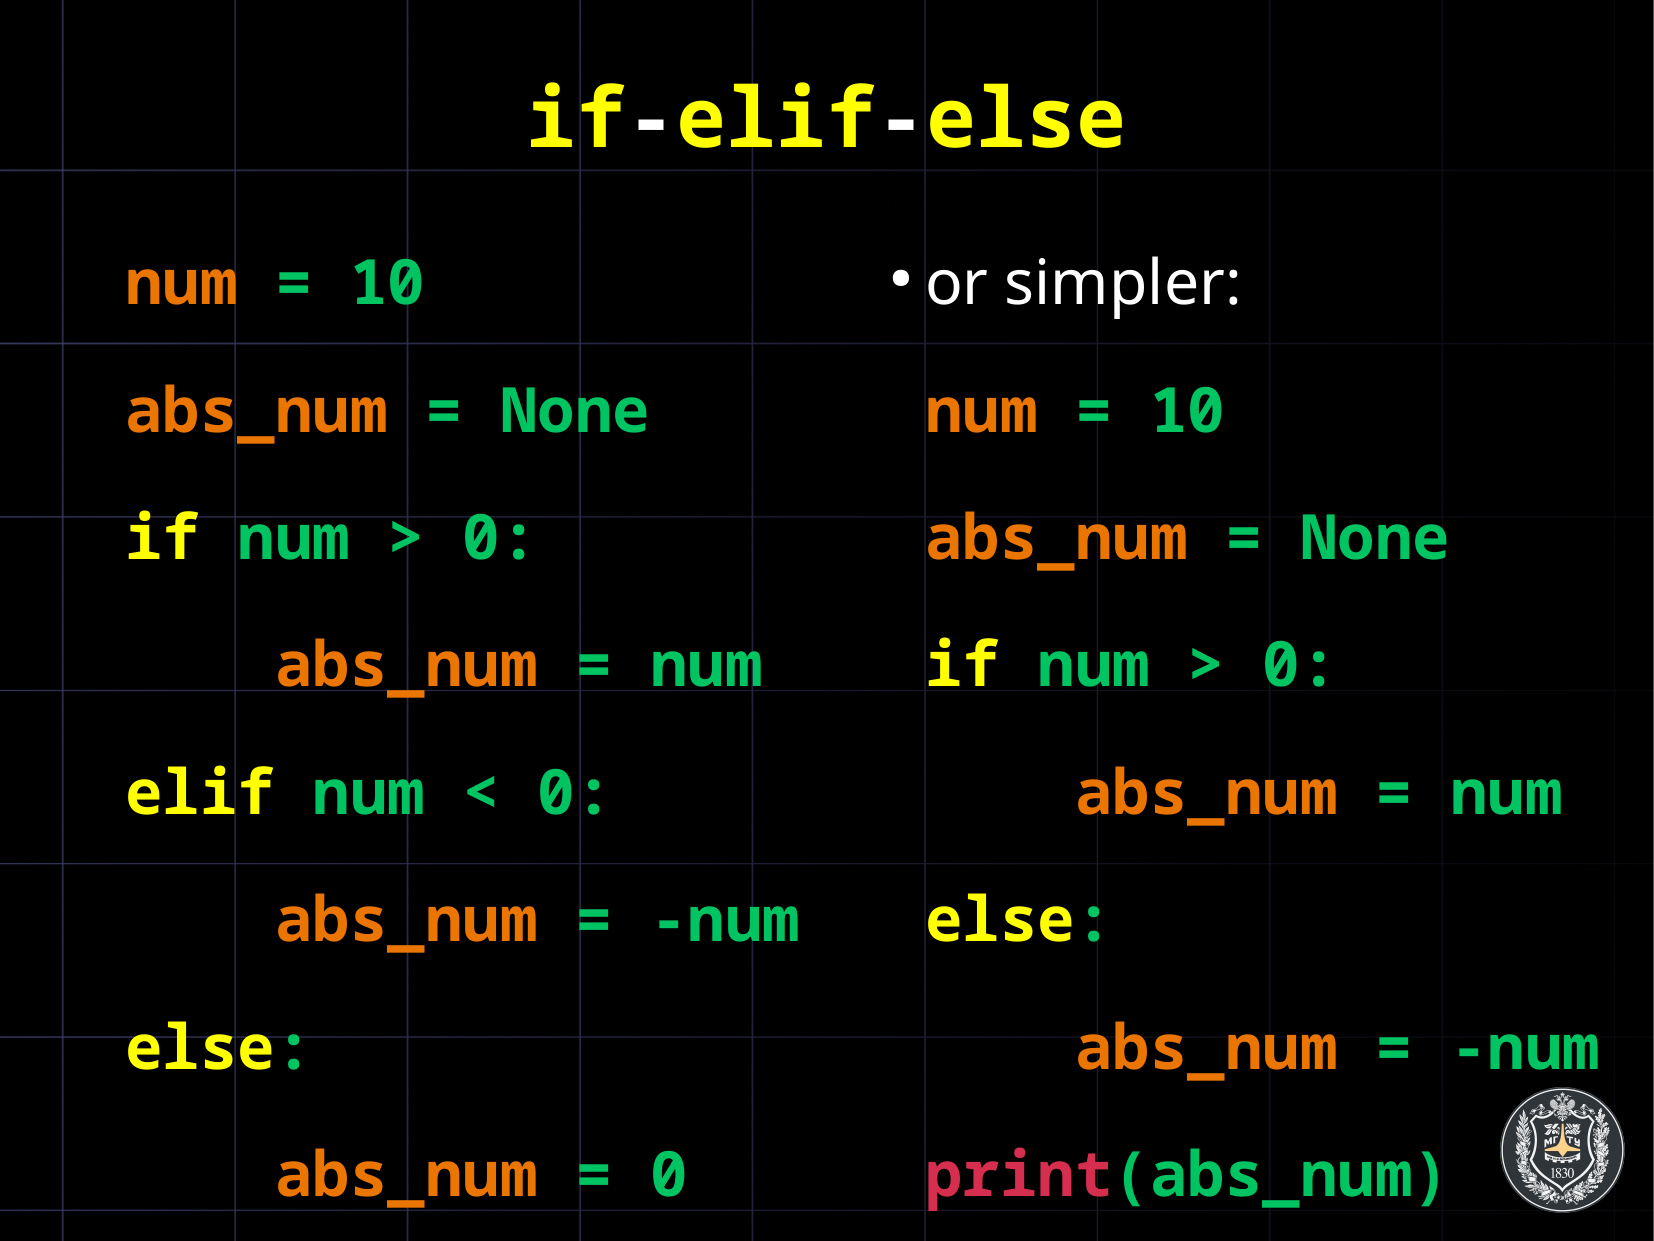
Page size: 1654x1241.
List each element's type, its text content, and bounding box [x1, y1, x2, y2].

title if-elif-else [82, 37, 1571, 193]
picture [0, 0, 1654, 1241]
text_box num = 10 abs_num = None if num > 0: abs_num = num elif num < 0: abs_num = -num else: abs_num = 0 print(abs_num) [75, 187, 826, 1141]
text_box or simpler: num = 10 abs_num = None if num > 0: abs_num = num else: abs_num = -num print(abs_num) [874, 188, 1625, 1141]
